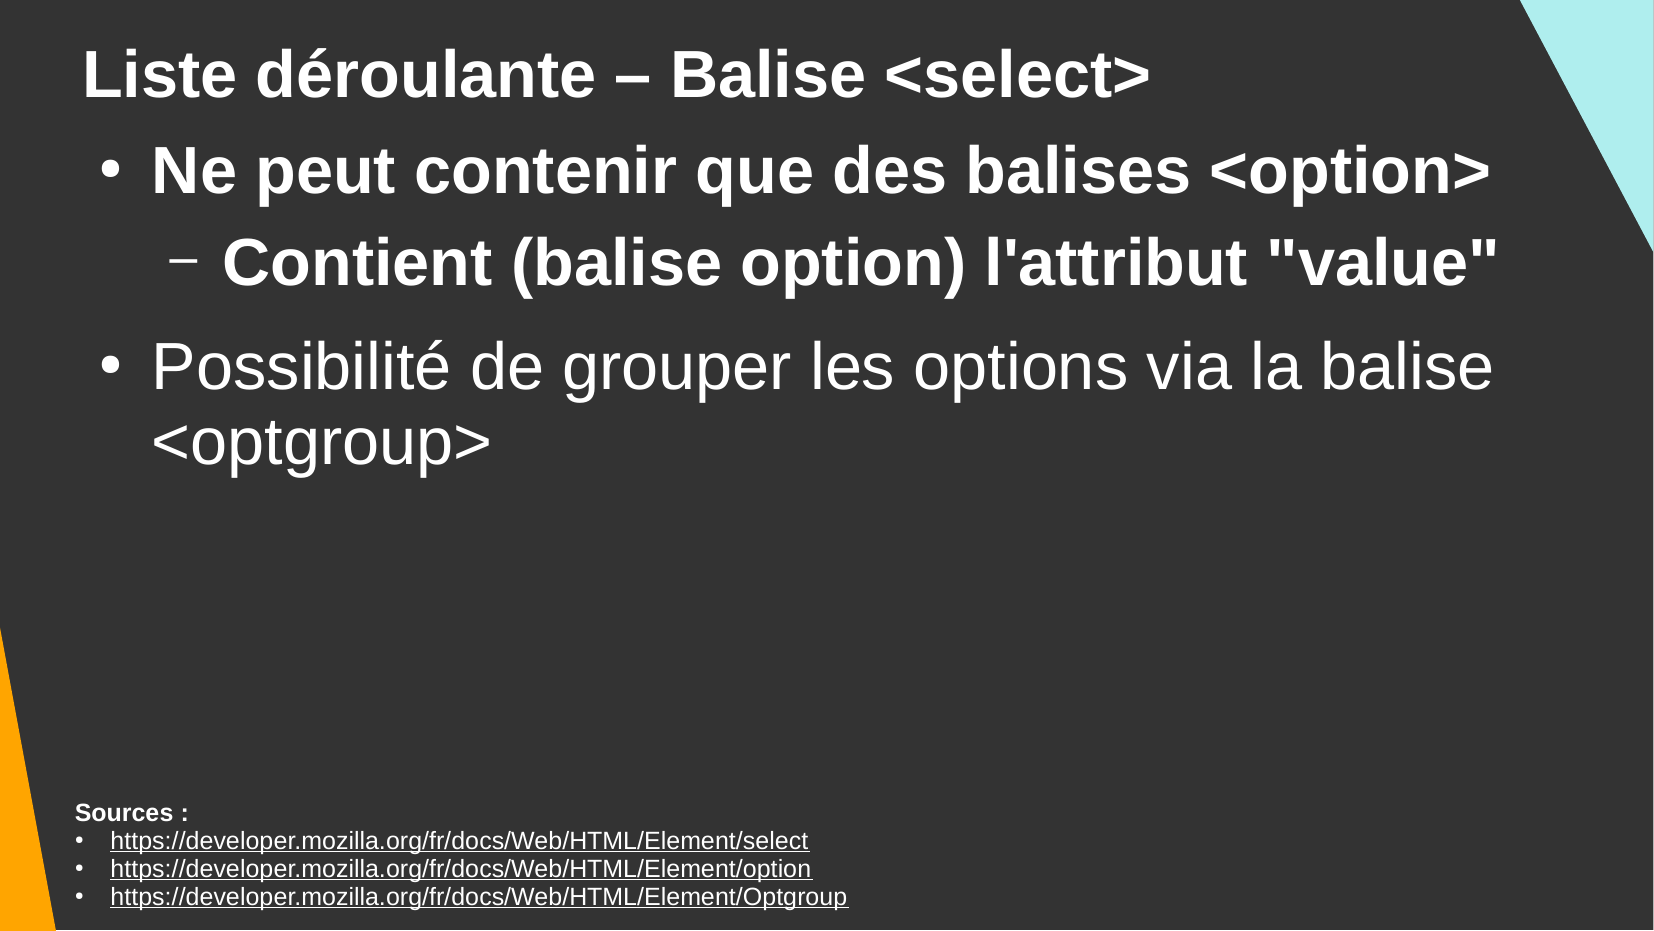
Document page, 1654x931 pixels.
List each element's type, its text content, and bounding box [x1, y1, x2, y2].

text_box Sources : https://developer.mozilla.org/fr/docs/Web/HTML/Element/select https://developer.mozilla.org/fr/docs/Web/HTML/Element/option https://developer.mozilla.org/fr/docs/Web/HTML/Element/Optgroup [60, 791, 1546, 919]
title Liste déroulante – Balise <select> [82, 37, 1571, 114]
text_box [0, 627, 56, 931]
list Ne peut contenir que des balises <option> Contient (balise option) l'attribut "value" Possibilité de grouper les options via la balise <optgroup> [80, 132, 1605, 721]
text_box [1519, 0, 1654, 254]
